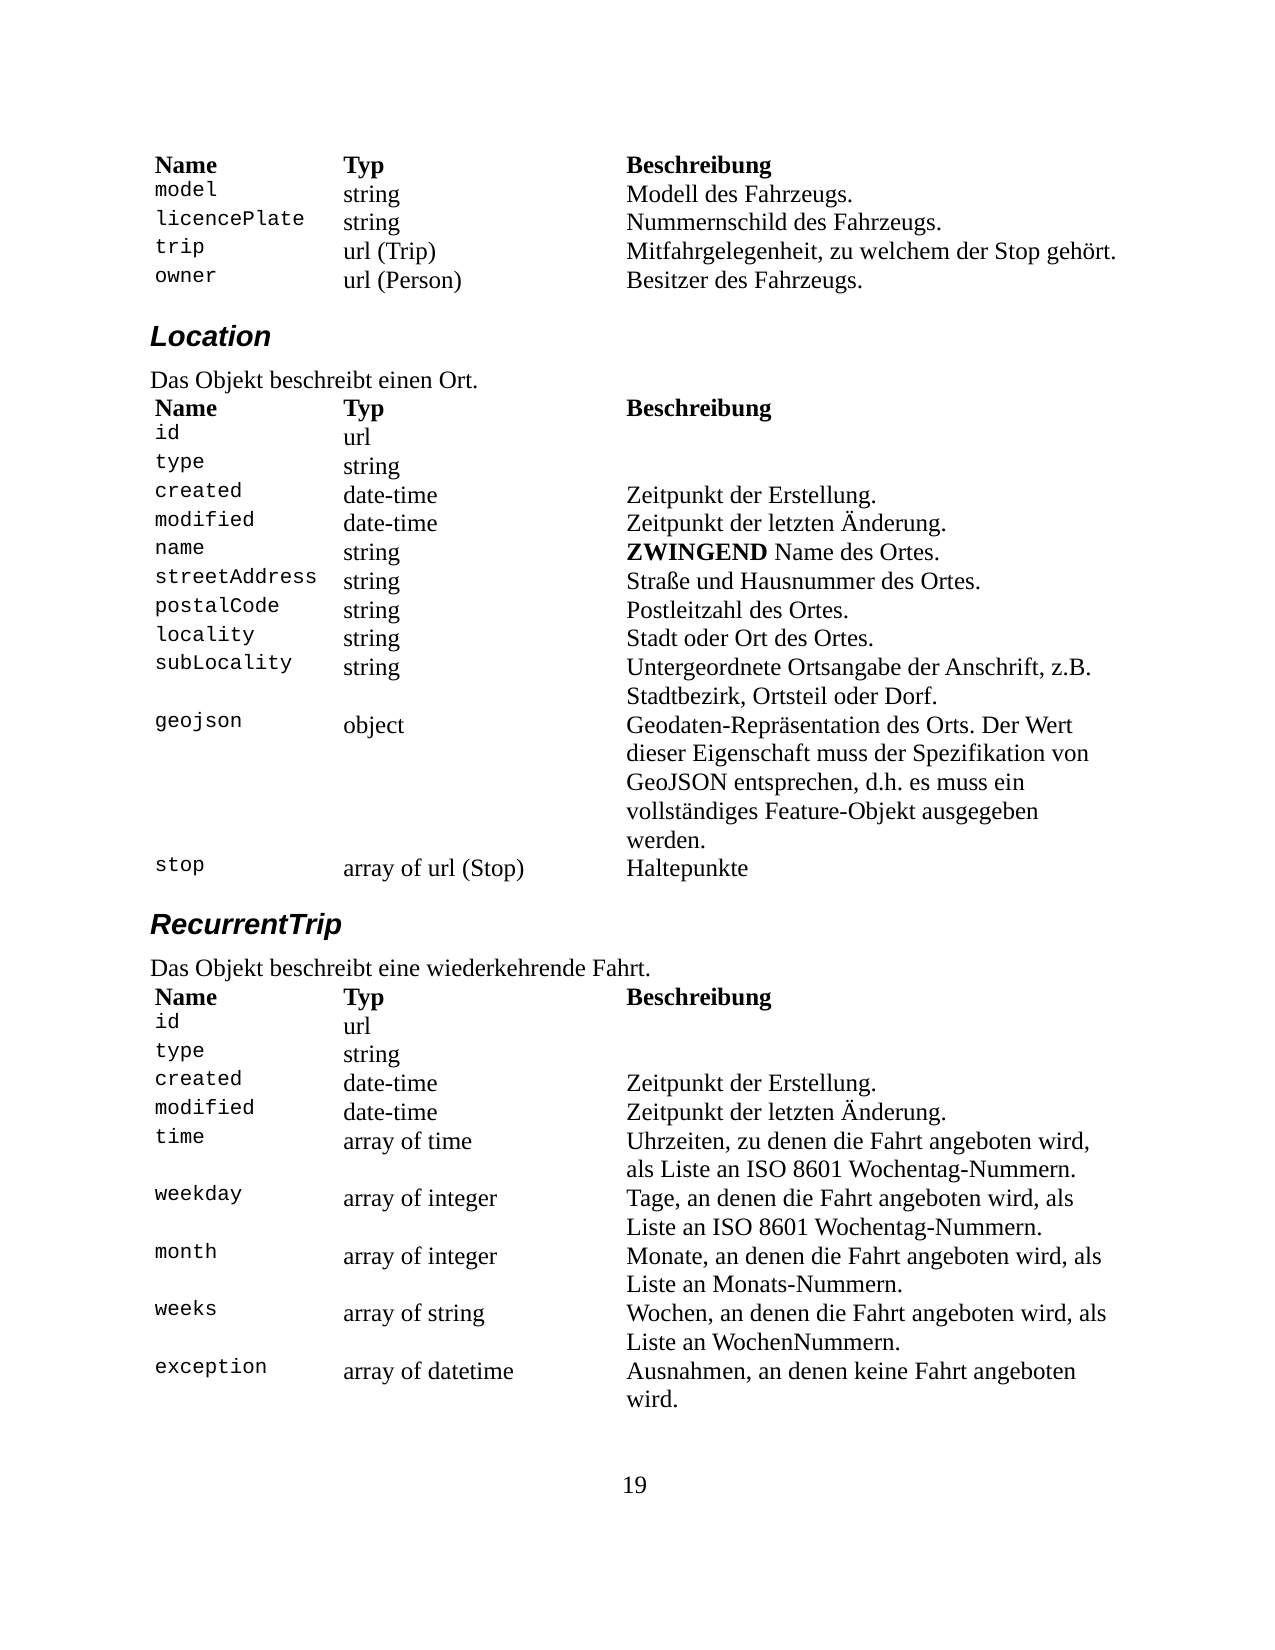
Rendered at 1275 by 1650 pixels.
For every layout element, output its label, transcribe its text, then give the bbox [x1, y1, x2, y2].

table_cell id [150, 422, 339, 451]
table_cell string [339, 537, 622, 566]
table_cell modified [150, 509, 339, 537]
table_cell locality [150, 624, 339, 652]
table_cell url (Person) [339, 265, 622, 294]
table_cell [622, 1040, 1125, 1068]
table_cell Haltepunkte [622, 854, 1125, 882]
text Das Objekt beschreibt einen Ort. [150, 365, 1125, 393]
table_cell Postleitzahl des Ortes. [622, 595, 1125, 623]
table_cell Nummernschild des Fahrzeugs. [622, 208, 1125, 236]
table_cell Zeitpunkt der Erstellung. [622, 1068, 1125, 1097]
table_cell Straße und Hausnummer des Ortes. [622, 566, 1125, 595]
table_header Typ [339, 394, 622, 422]
table_cell string [339, 451, 622, 480]
table_cell array of datetime [339, 1356, 622, 1413]
table_cell string [339, 624, 622, 652]
table_cell string [339, 595, 622, 623]
table_cell type [150, 1040, 339, 1068]
table_cell Monate, an denen die Fahrt angeboten wird, als Liste an Monats-Nummern. [622, 1241, 1125, 1298]
table_cell id [150, 1011, 339, 1039]
table_cell geojson [150, 710, 339, 853]
table_cell string [339, 208, 622, 236]
table_cell Ausnahmen, an denen keine Fahrt angeboten wird. [622, 1356, 1125, 1413]
table_cell Uhrzeiten, zu denen die Fahrt angeboten wird, als Liste an ISO 8601 Wochentag-Nummern. [622, 1126, 1125, 1183]
table_cell weeks [150, 1298, 339, 1356]
table_cell date-time [339, 1068, 622, 1097]
table_cell model [150, 179, 339, 207]
table_cell url [339, 422, 622, 451]
table_cell Untergeordnete Ortsangabe der Anschrift, z.B. Stadtbezirk, Ortsteil oder Dorf. [622, 652, 1125, 710]
table_header Beschreibung [622, 982, 1125, 1011]
table_cell date-time [339, 509, 622, 537]
table_cell Stadt oder Ort des Ortes. [622, 624, 1125, 652]
table_cell Zeitpunkt der letzten Änderung. [622, 509, 1125, 537]
table_cell Mitfahrgelegenheit, zu welchem der Stop gehört. [622, 236, 1125, 265]
table_cell Besitzer des Fahrzeugs. [622, 265, 1125, 294]
table_cell ZWINGEND Name des Ortes. [622, 537, 1125, 566]
subtitle Location [150, 319, 1125, 352]
table_cell subLocality [150, 652, 339, 710]
table_cell array of url (Stop) [339, 854, 622, 882]
table_cell exception [150, 1356, 339, 1413]
table_cell url (Trip) [339, 236, 622, 265]
table_cell array of integer [339, 1183, 622, 1241]
table_cell string [339, 179, 622, 207]
table_header Name [150, 150, 339, 179]
text Das Objekt beschreibt eine wiederkehrende Fahrt. [150, 953, 1125, 982]
table_cell weekday [150, 1183, 339, 1241]
table_cell [622, 422, 1125, 451]
table_cell array of time [339, 1126, 622, 1183]
table_cell time [150, 1126, 339, 1183]
table_cell Zeitpunkt der letzten Änderung. [622, 1097, 1125, 1126]
table_cell Geodaten-Repräsentation des Orts. Der Wert dieser Eigenschaft muss der Spezifikation von GeoJSON entsprechen, d.h. es muss ein vollständiges Feature-Objekt ausgegeben werden. [622, 710, 1125, 853]
table_cell date-time [339, 1097, 622, 1126]
table_cell type [150, 451, 339, 480]
table_cell [622, 1011, 1125, 1039]
table_cell streetAddress [150, 566, 339, 595]
table_cell date-time [339, 480, 622, 508]
table_cell trip [150, 236, 339, 265]
table_header Beschreibung [622, 394, 1125, 422]
table_cell Wochen, an denen die Fahrt angeboten wird, als Liste an WochenNummern. [622, 1298, 1125, 1356]
table_cell string [339, 566, 622, 595]
table_cell array of integer [339, 1241, 622, 1298]
subtitle RecurrentTrip [150, 907, 1125, 941]
table_cell owner [150, 265, 339, 294]
table_cell licencePlate [150, 208, 339, 236]
table_header Beschreibung [622, 150, 1125, 179]
table_cell object [339, 710, 622, 853]
table_cell Tage, an denen die Fahrt angeboten wird, als Liste an ISO 8601 Wochentag-Nummern. [622, 1183, 1125, 1241]
table_header Name [150, 394, 339, 422]
table_cell created [150, 480, 339, 508]
table_cell stop [150, 854, 339, 882]
table_cell created [150, 1068, 339, 1097]
table_header Typ [339, 150, 622, 179]
table_cell Modell des Fahrzeugs. [622, 179, 1125, 207]
table_cell modified [150, 1097, 339, 1126]
table_cell array of string [339, 1298, 622, 1356]
table_header Name [150, 982, 339, 1011]
table_cell string [339, 1040, 622, 1068]
table_cell month [150, 1241, 339, 1298]
table_header Typ [339, 982, 622, 1011]
table_cell string [339, 652, 622, 710]
table_cell postalCode [150, 595, 339, 623]
table_cell [622, 451, 1125, 480]
table_cell url [339, 1011, 622, 1039]
table_cell name [150, 537, 339, 566]
table_cell Zeitpunkt der Erstellung. [622, 480, 1125, 508]
